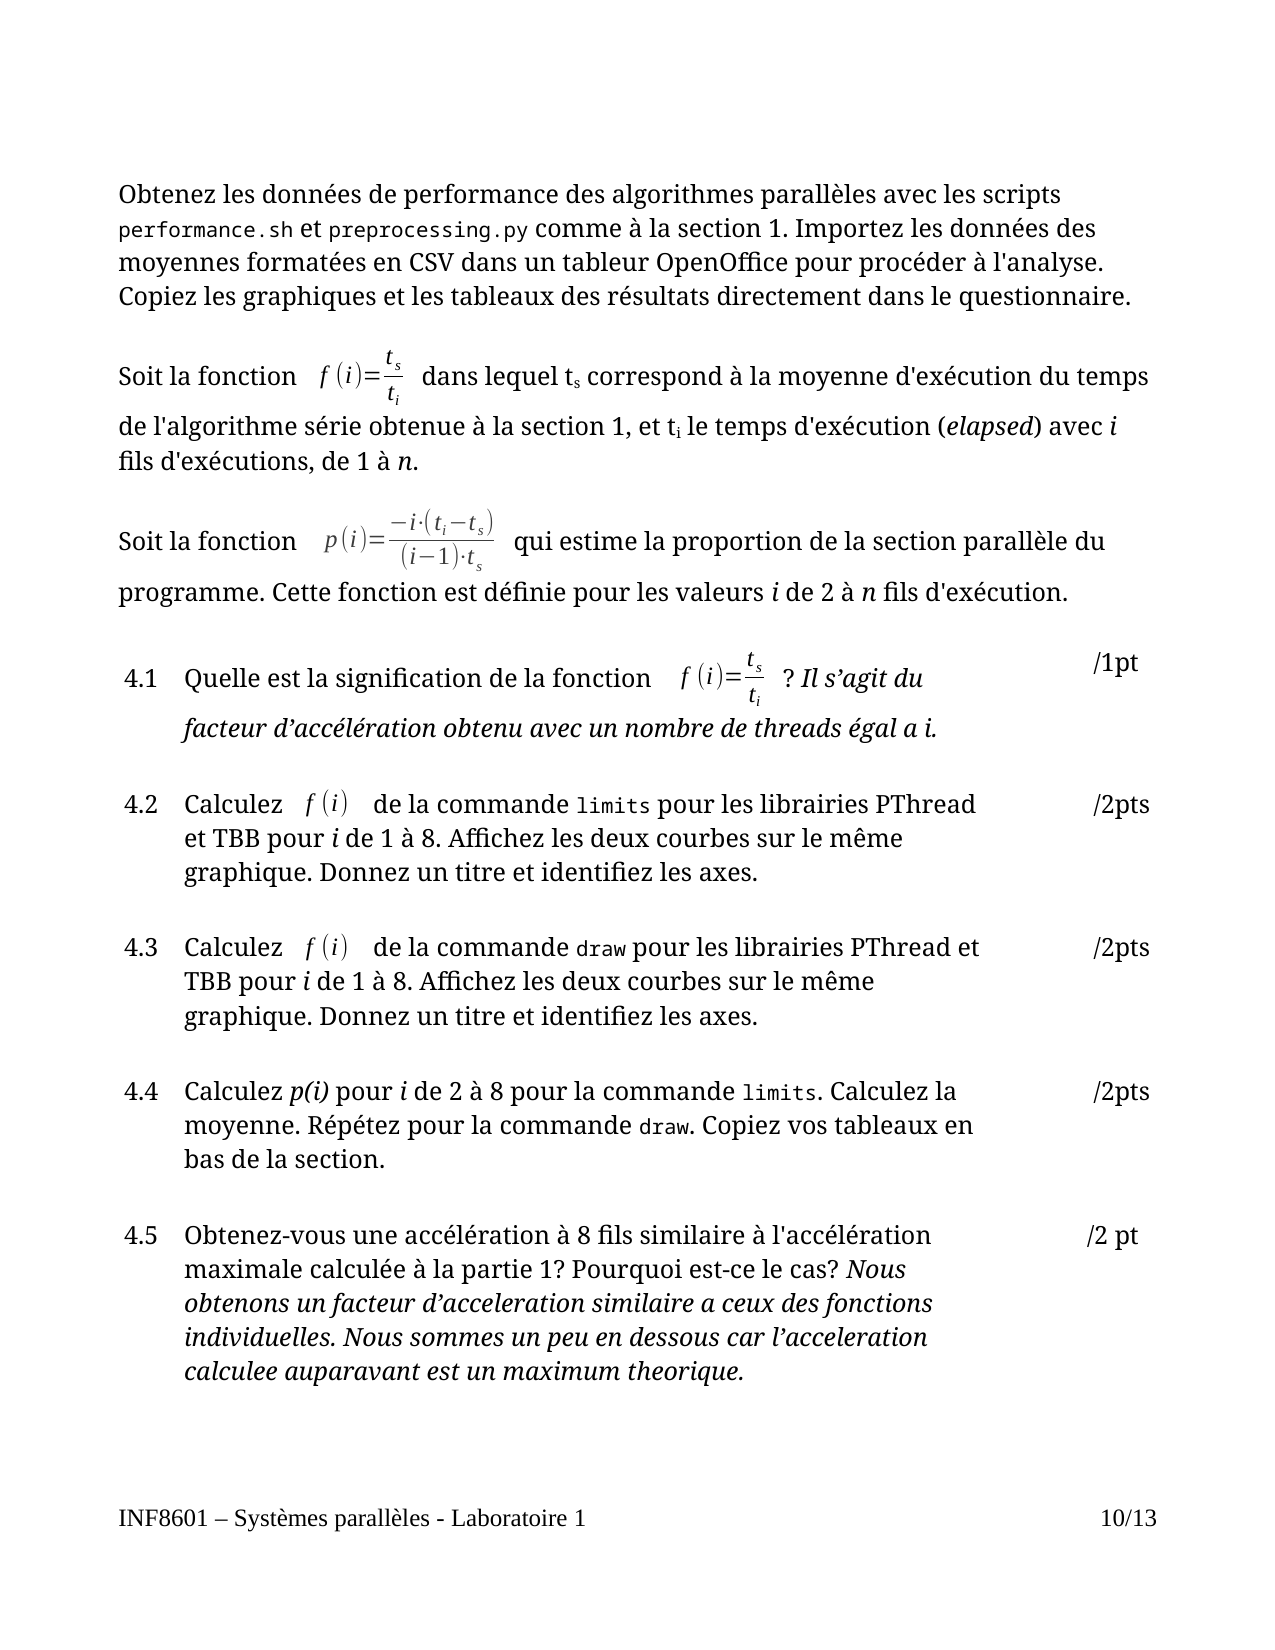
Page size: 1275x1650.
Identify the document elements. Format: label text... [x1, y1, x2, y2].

table_cell [1008, 766, 1081, 909]
table_cell /2pts [1081, 766, 1157, 909]
table_header [1008, 624, 1081, 766]
table_cell /2pts [1081, 909, 1157, 1053]
table_cell [1008, 1197, 1081, 1408]
text Soit la fonctiondans lequel ts correspond à la moyenne d'exécution du temps de l'algorithme série obtenue à la section 1, et ti le temps d'exécution (elapsed) avec i fils d'exécutions, de 1 à n. [118, 343, 1157, 477]
table_cell [1008, 909, 1081, 1053]
text Obtenez les données de performance des algorithmes parallèles avec les scripts performance.sh et preprocessing.py comme à la section 1. Importez les données des moyennes formatées en CSV dans un tableur OpenOffice pour procéder à l'analyse. Copiez les graphiques et les tableaux des résultats directement dans le questionnaire. [118, 176, 1157, 313]
table_cell Calculez de la commande limits pour les librairies PThread et TBB pour i de 1 à 8. Affichez les deux courbes sur le même graphique. Donnez un titre et identifiez les axes. [118, 766, 1007, 909]
table_cell Calculez de la commande draw pour les librairies PThread et TBB pour i de 1 à 8. Affichez les deux courbes sur le même graphique. Donnez un titre et identifiez les axes. [118, 909, 1007, 1053]
table_header /1pt [1081, 624, 1157, 766]
table_cell [1008, 1053, 1081, 1197]
table_cell /2 pt [1081, 1197, 1157, 1408]
table_header Quelle est la signification de la fonction ? Il s’agit du facteur d’accélération obtenu avec un nombre de threads égal a i. [118, 624, 1007, 766]
text Soit la fonction qui estime la proportion de la section parallèle du programme. Cette fonction est définie pour les valeurs i de 2 à n fils d'exécution. [118, 507, 1157, 609]
table_cell Obtenez-vous une accélération à 8 fils similaire à l'accélération maximale calculée à la partie 1? Pourquoi est-ce le cas? Nous obtenons un facteur d’acceleration similaire a ceux des fonctions individuelles. Nous sommes un peu en dessous car l’acceleration calculee auparavant est un maximum theorique. [118, 1197, 1007, 1408]
table_cell /2pts [1081, 1053, 1157, 1197]
table_cell Calculez p(i) pour i de 2 à 8 pour la commande limits. Calculez la moyenne. Répétez pour la commande draw. Copiez vos tableaux en bas de la section. [118, 1053, 1007, 1197]
